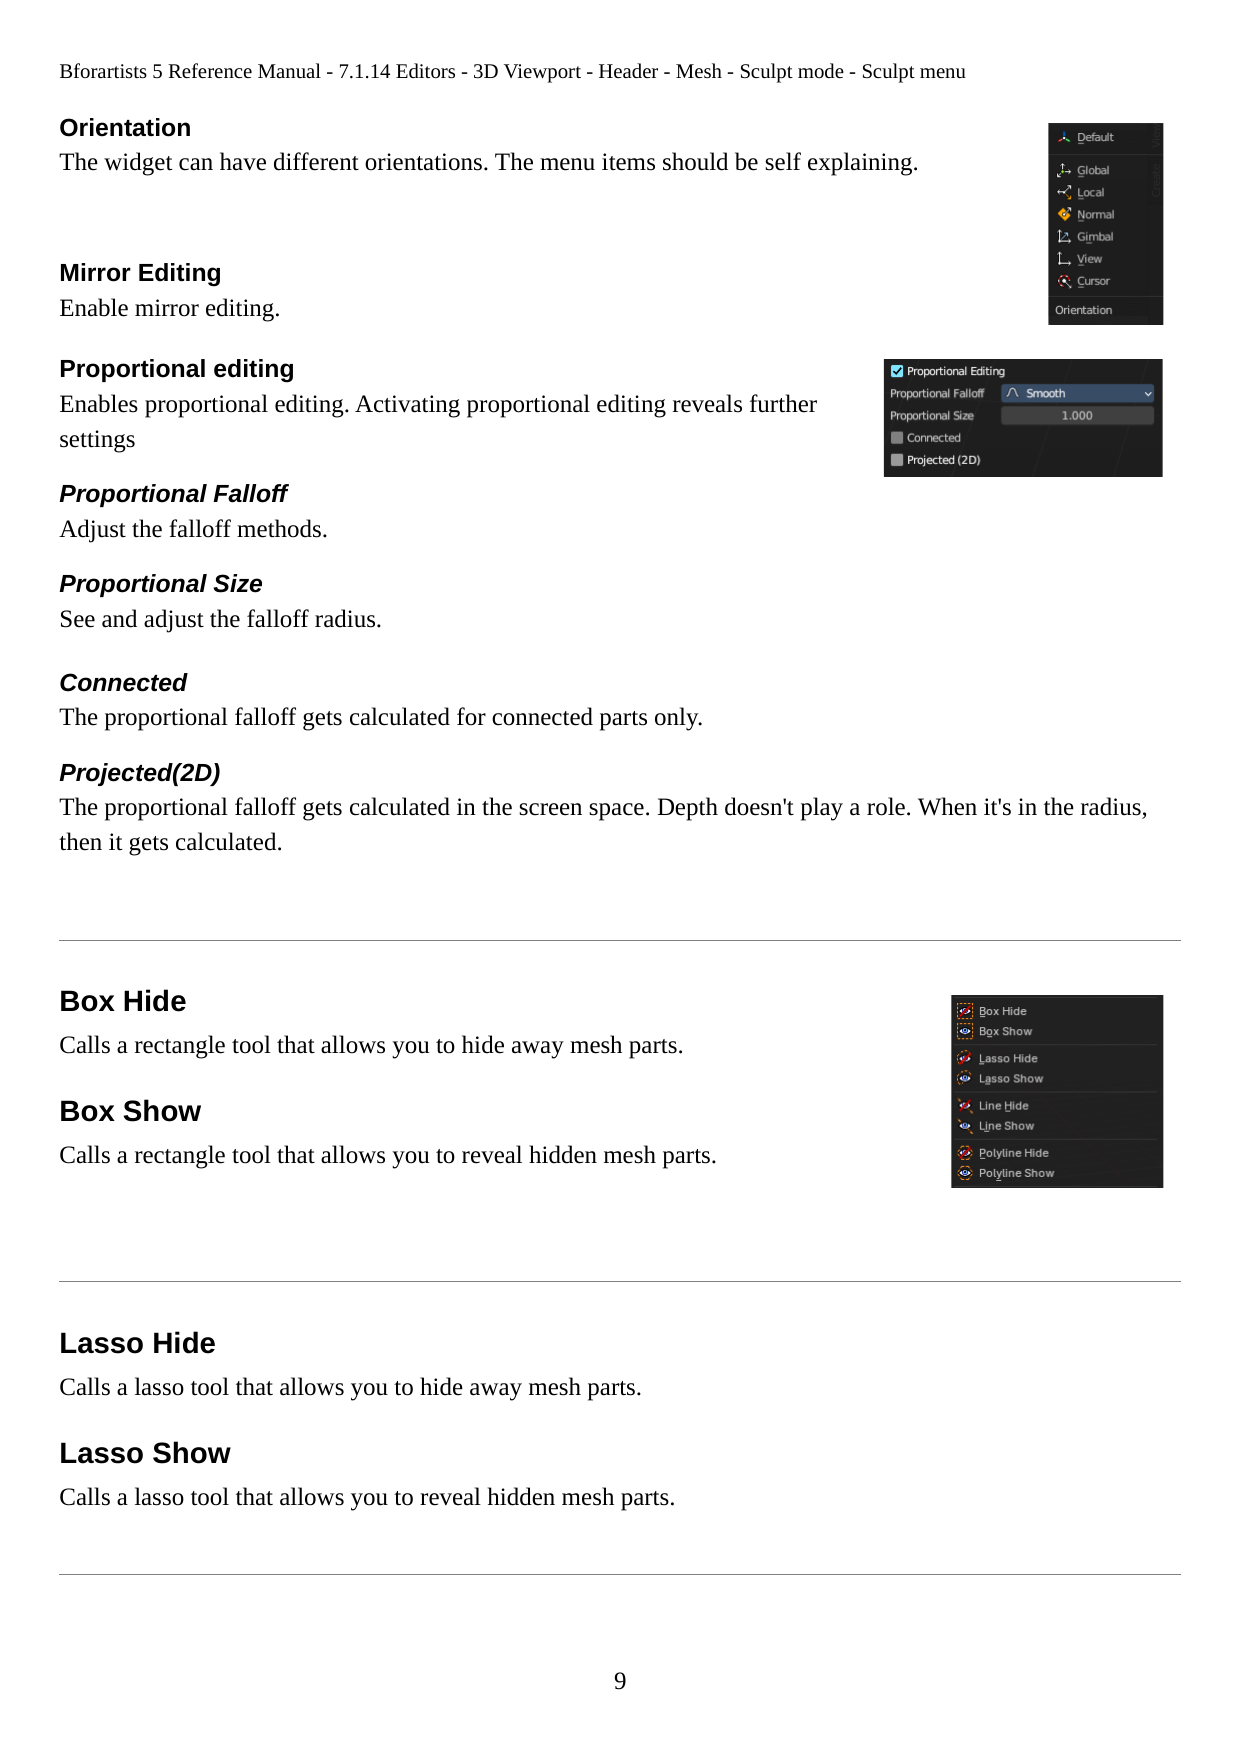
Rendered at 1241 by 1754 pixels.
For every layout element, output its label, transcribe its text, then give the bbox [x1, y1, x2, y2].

text The proportional falloff gets calculated for connected parts only. [59, 702, 1181, 731]
subtitle Proportional editing [59, 354, 1181, 383]
subtitle Orientation [59, 113, 1181, 141]
subtitle Lasso Hide [59, 1326, 1181, 1359]
picture [883, 359, 1163, 477]
text Calls a rectangle tool that allows you to reveal hidden mesh parts. [59, 1140, 951, 1169]
text The widget can have different orientations. The menu items should be self explaining. [59, 147, 1048, 176]
subtitle Proportional Falloff [59, 479, 1181, 507]
text The proportional falloff gets calculated in the screen space. Depth doesn't play a role. When it's in the radius, then it gets calculated. [59, 792, 1181, 856]
picture [951, 995, 1164, 1188]
subtitle [1164, 258, 1181, 287]
text Calls a lasso tool that allows you to reveal hidden mesh parts. [59, 1482, 1181, 1511]
subtitle [1164, 1094, 1181, 1127]
subtitle Proportional Size [59, 569, 1181, 598]
text See and adjust the falloff radius. [59, 604, 1181, 633]
subtitle Box Show [59, 1094, 951, 1127]
subtitle Box Hide [59, 984, 1181, 1018]
text Adjust the falloff methods. [59, 514, 1181, 542]
text Calls a lasso tool that allows you to hide away mesh parts. [59, 1372, 1181, 1401]
text Calls a rectangle tool that allows you to hide away mesh parts. [59, 1030, 951, 1059]
picture [1048, 123, 1164, 325]
text Enable mirror editing. [59, 293, 1048, 322]
text [1164, 293, 1181, 322]
subtitle Projected(2D) [59, 758, 1181, 786]
subtitle Connected [59, 668, 1181, 696]
text Enables proportional editing. Activating proportional editing reveals further settings [59, 389, 883, 452]
subtitle Lasso Show [59, 1436, 1181, 1469]
subtitle Mirror Editing [59, 258, 1048, 287]
